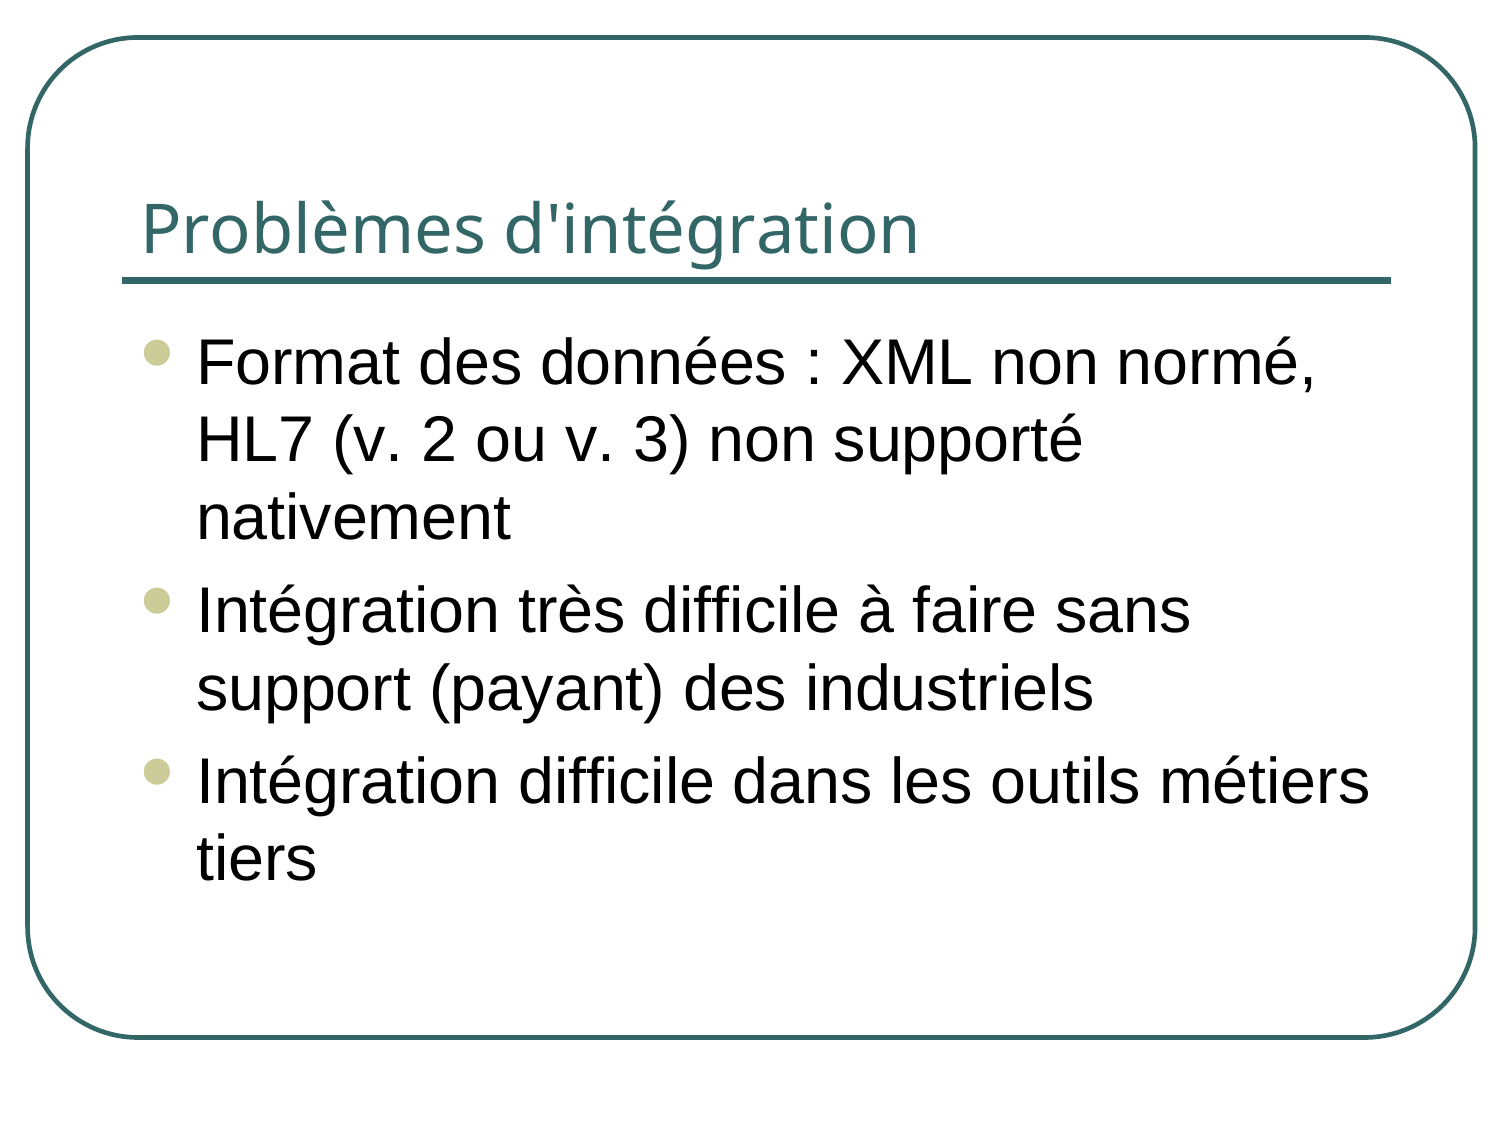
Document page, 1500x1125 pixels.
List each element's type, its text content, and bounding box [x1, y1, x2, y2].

title Problèmes d'intégration [125, 87, 1388, 275]
list Format des données : XML non normé, HL7 (v. 2 ou v. 3) non supporté nativement Intégration très difficile à faire sans support (payant) des industriels Intégration difficile dans les outils métiers tiers [125, 312, 1388, 976]
